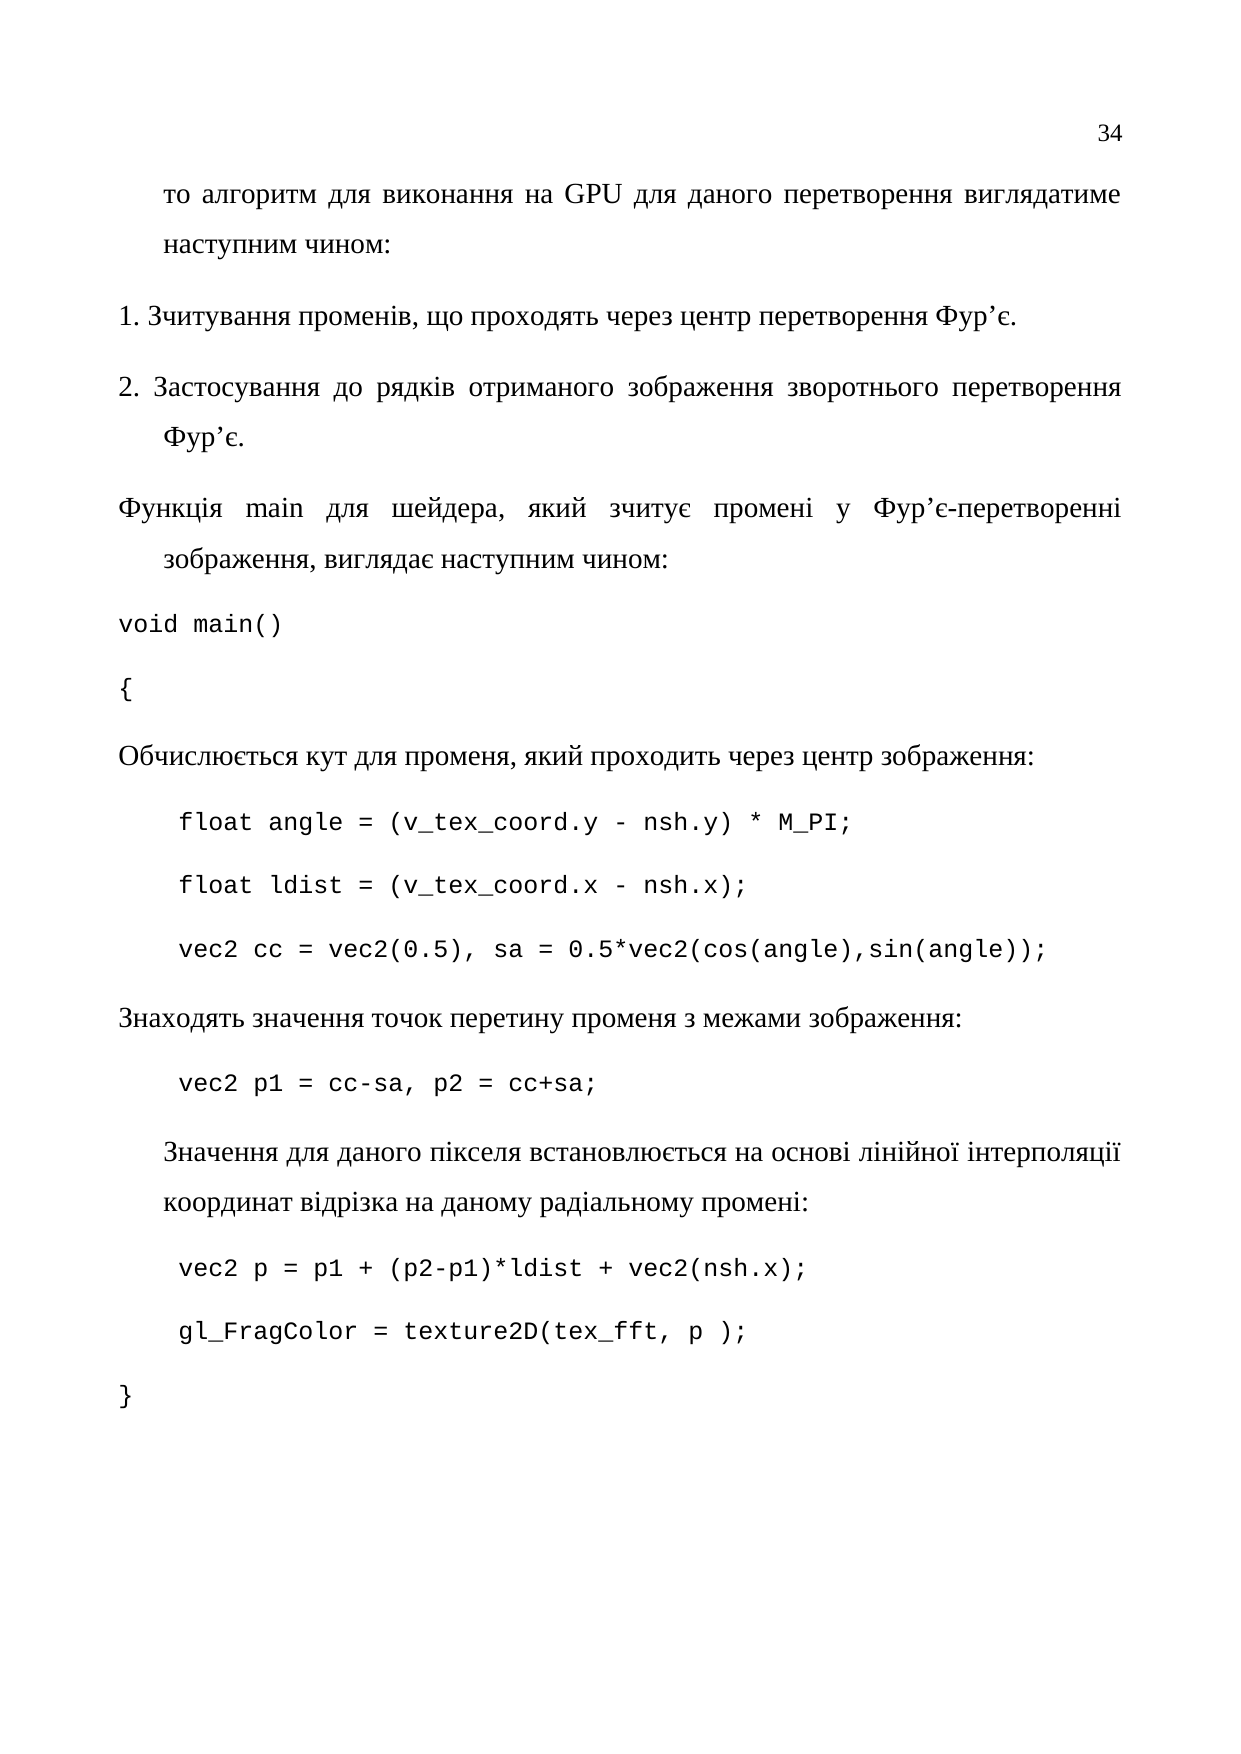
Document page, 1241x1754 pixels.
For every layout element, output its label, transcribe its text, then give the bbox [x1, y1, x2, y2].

list vec2 cc = vec2(0.5), sa = 0.5*vec2(cos(angle),sin(angle)); [118, 936, 1122, 965]
list vec2 p = p1 + (p2-p1)*ldist + vec2(nsh.x); [118, 1256, 1122, 1284]
list gl_FragColor = texture2D(tex_fft, p ); [118, 1319, 1122, 1347]
list } [118, 1382, 1122, 1411]
list float ldist = (v_tex_coord.x - nsh.x); [118, 873, 1122, 901]
list 2. Застосування до рядків отриманого зображення зворотнього перетворення Фур’є. [118, 369, 1122, 453]
list Обчислюється кут для променя, який проходить через центр зображення: [118, 738, 1122, 772]
list { [118, 675, 1122, 703]
list float angle = (v_tex_coord.y - nsh.y) * M_PI; [118, 810, 1122, 838]
list void main() [118, 612, 1122, 640]
list то алгоритм для виконання на GPU для даного перетворення виглядатиме наступним чином: [118, 176, 1122, 260]
list Значення для даного пікселя встановлюється на основі лінійної інтерполяції координат відрізка на даному радіальному промені: [118, 1134, 1122, 1218]
list Знаходять значення точок перетину променя з межами зображення: [118, 1000, 1122, 1033]
list Функція main для шейдера, який зчитує промені у Фур’є-перетворенні зображення, виглядає наступним чином: [118, 490, 1122, 574]
list 1. Зчитування променів, що проходять через центр перетворення Фур’є. [118, 298, 1122, 331]
list vec2 p1 = cc-sa, p2 = cc+sa; [118, 1071, 1122, 1099]
